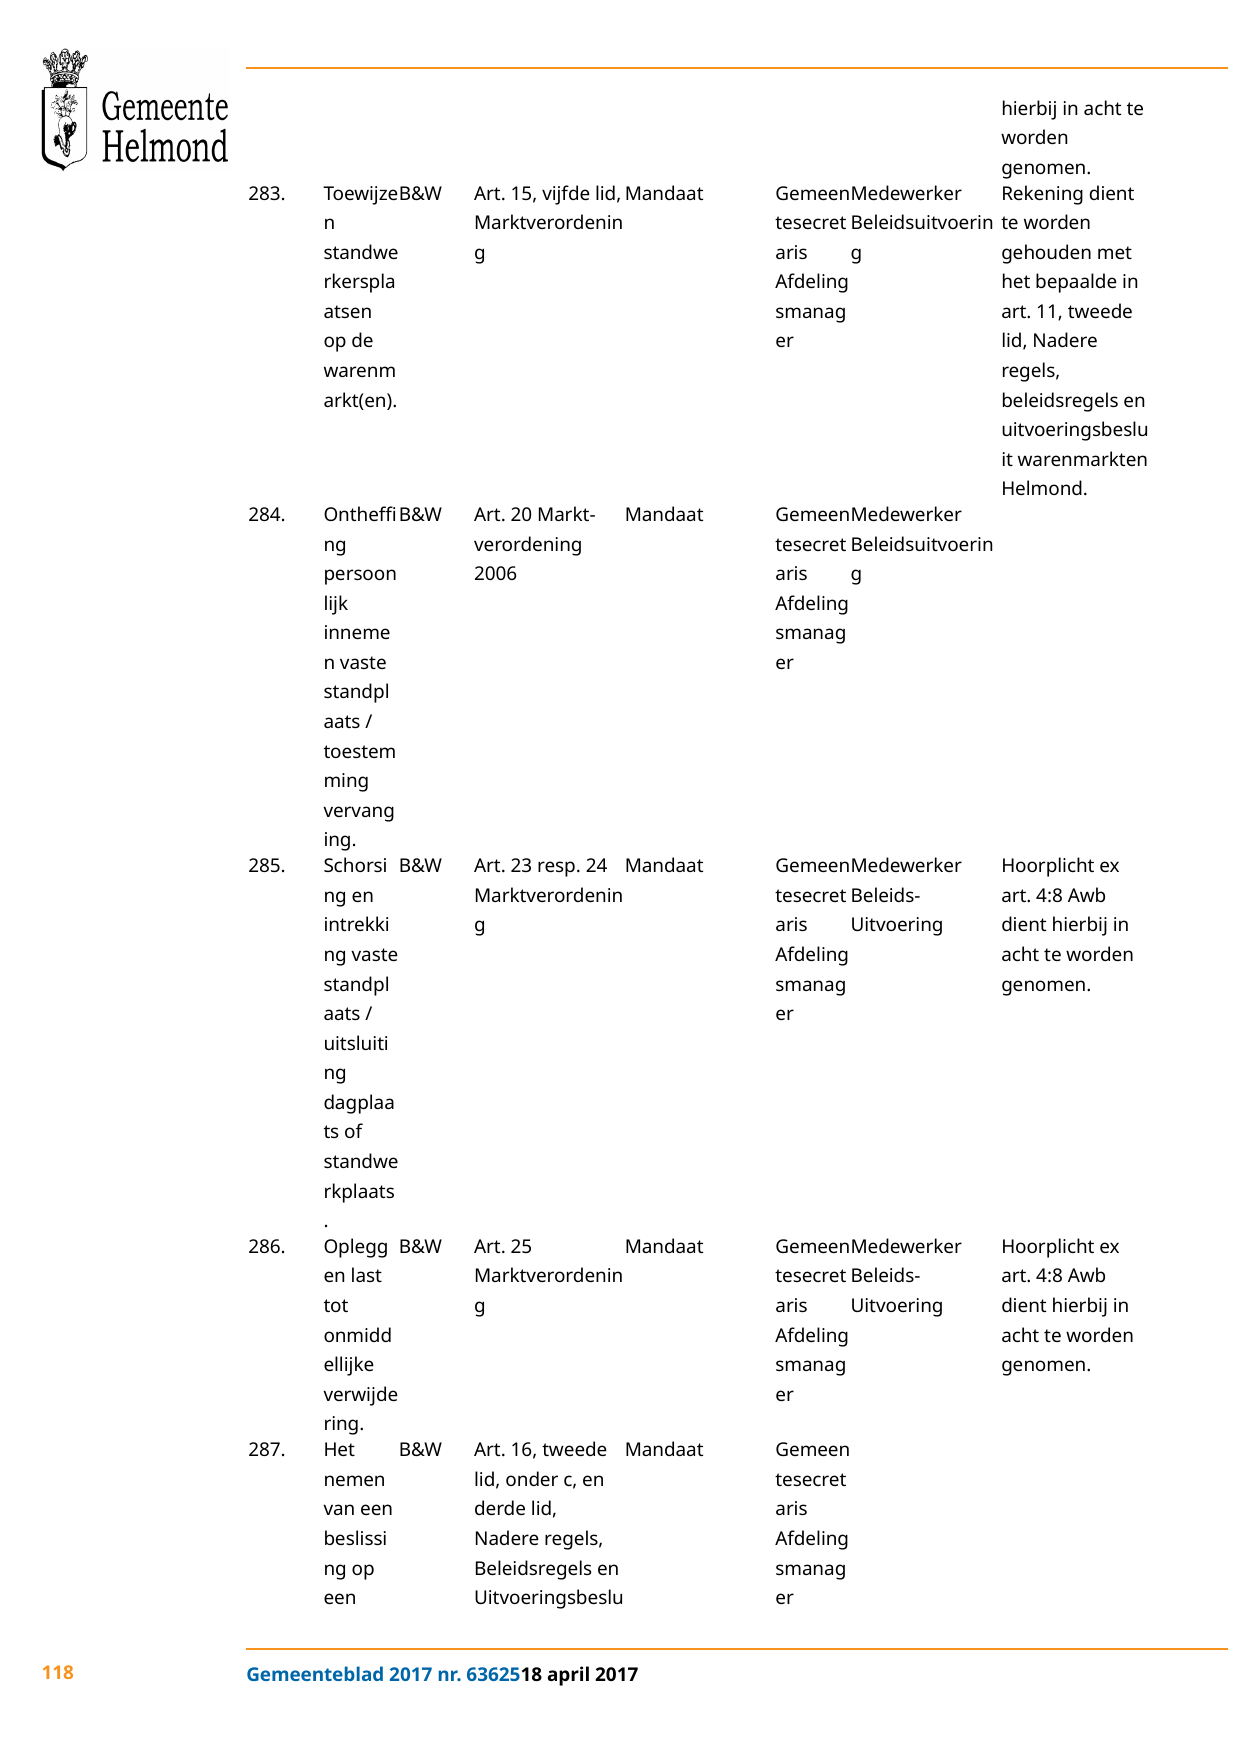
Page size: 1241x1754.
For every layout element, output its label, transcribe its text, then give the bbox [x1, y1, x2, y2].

table_cell Toewijzen standwerkersplaatsen op de warenmarkt(en). [323, 180, 398, 501]
table_cell Gemeentesecretaris Afdelingsmanager [775, 1436, 850, 1610]
table_cell 284. [248, 501, 323, 852]
table_cell [625, 95, 775, 180]
table_cell B&W [399, 501, 474, 852]
table_cell B&W [399, 1436, 474, 1610]
table_cell Art. 23 resp. 24 Marktverordening [474, 853, 624, 1233]
table_cell 283. [248, 180, 323, 501]
table_cell Mandaat [625, 853, 775, 1233]
table_cell hierbij in acht te worden genomen. [1001, 95, 1152, 180]
table_cell [323, 95, 398, 180]
table_cell [1001, 501, 1152, 852]
table_cell Art. 25 Marktverordening [474, 1233, 624, 1436]
table_cell [248, 95, 323, 180]
table_cell Medewerker Beleids- Uitvoering [850, 853, 1001, 1233]
table_cell Mandaat [625, 1436, 775, 1610]
table_cell Art. 15, vijfde lid, Marktverordening [474, 180, 624, 501]
table_cell [850, 95, 1001, 180]
table_cell [850, 1436, 1001, 1610]
table_cell 286. [248, 1233, 323, 1436]
table_cell [474, 95, 624, 180]
table_cell Mandaat [625, 180, 775, 501]
picture [41, 47, 231, 172]
table_cell 287. [248, 1436, 323, 1610]
table_cell Art. 16, tweede lid, onder c, en derde lid, Nadere regels, Beleidsregels en Uitvoeringsbeslu [474, 1436, 624, 1610]
table_cell Hoorplicht ex art. 4:8 Awb dient hierbij in acht te worden genomen. [1001, 1233, 1152, 1436]
table_cell B&W [399, 1233, 474, 1436]
table_cell [1001, 1436, 1152, 1610]
table_cell [775, 95, 850, 180]
table_cell [399, 95, 474, 180]
table_cell B&W [399, 180, 474, 501]
table_cell Schorsing en intrekking vaste standplaats / uitsluiting dagplaats of standwerkplaats. [323, 853, 398, 1233]
table_cell Rekening dient te worden gehouden met het bepaalde in art. 11, tweede lid, Nadere regels, beleidsregels en uitvoeringsbesluit warenmarkten Helmond. [1001, 180, 1152, 501]
table_cell Medewerker Beleids- Uitvoering [850, 1233, 1001, 1436]
table_cell Art. 20 Markt-verordening 2006 [474, 501, 624, 852]
table_cell Gemeentesecretaris Afdelingsmanager [775, 1233, 850, 1436]
table_cell Gemeentesecretaris Afdelingsmanager [775, 180, 850, 501]
table_cell Mandaat [625, 501, 775, 852]
table_cell Mandaat [625, 1233, 775, 1436]
table_cell Het nemen van een beslissing op een [323, 1436, 398, 1610]
table_cell Medewerker Beleidsuitvoering [850, 501, 1001, 852]
table_cell Opleggen last tot onmiddellijke verwijdering. [323, 1233, 398, 1436]
table_cell 285. [248, 853, 323, 1233]
table_cell Ontheffing persoonlijk innemen vaste standplaats / toestemming vervanging. [323, 501, 398, 852]
table_cell Gemeentesecretaris Afdelingsmanager [775, 501, 850, 852]
table_cell B&W [399, 853, 474, 1233]
table_cell Medewerker Beleidsuitvoering [850, 180, 1001, 501]
table_cell Gemeentesecretaris Afdelingsmanager [775, 853, 850, 1233]
table_cell Hoorplicht ex art. 4:8 Awb dient hierbij in acht te worden genomen. [1001, 853, 1152, 1233]
